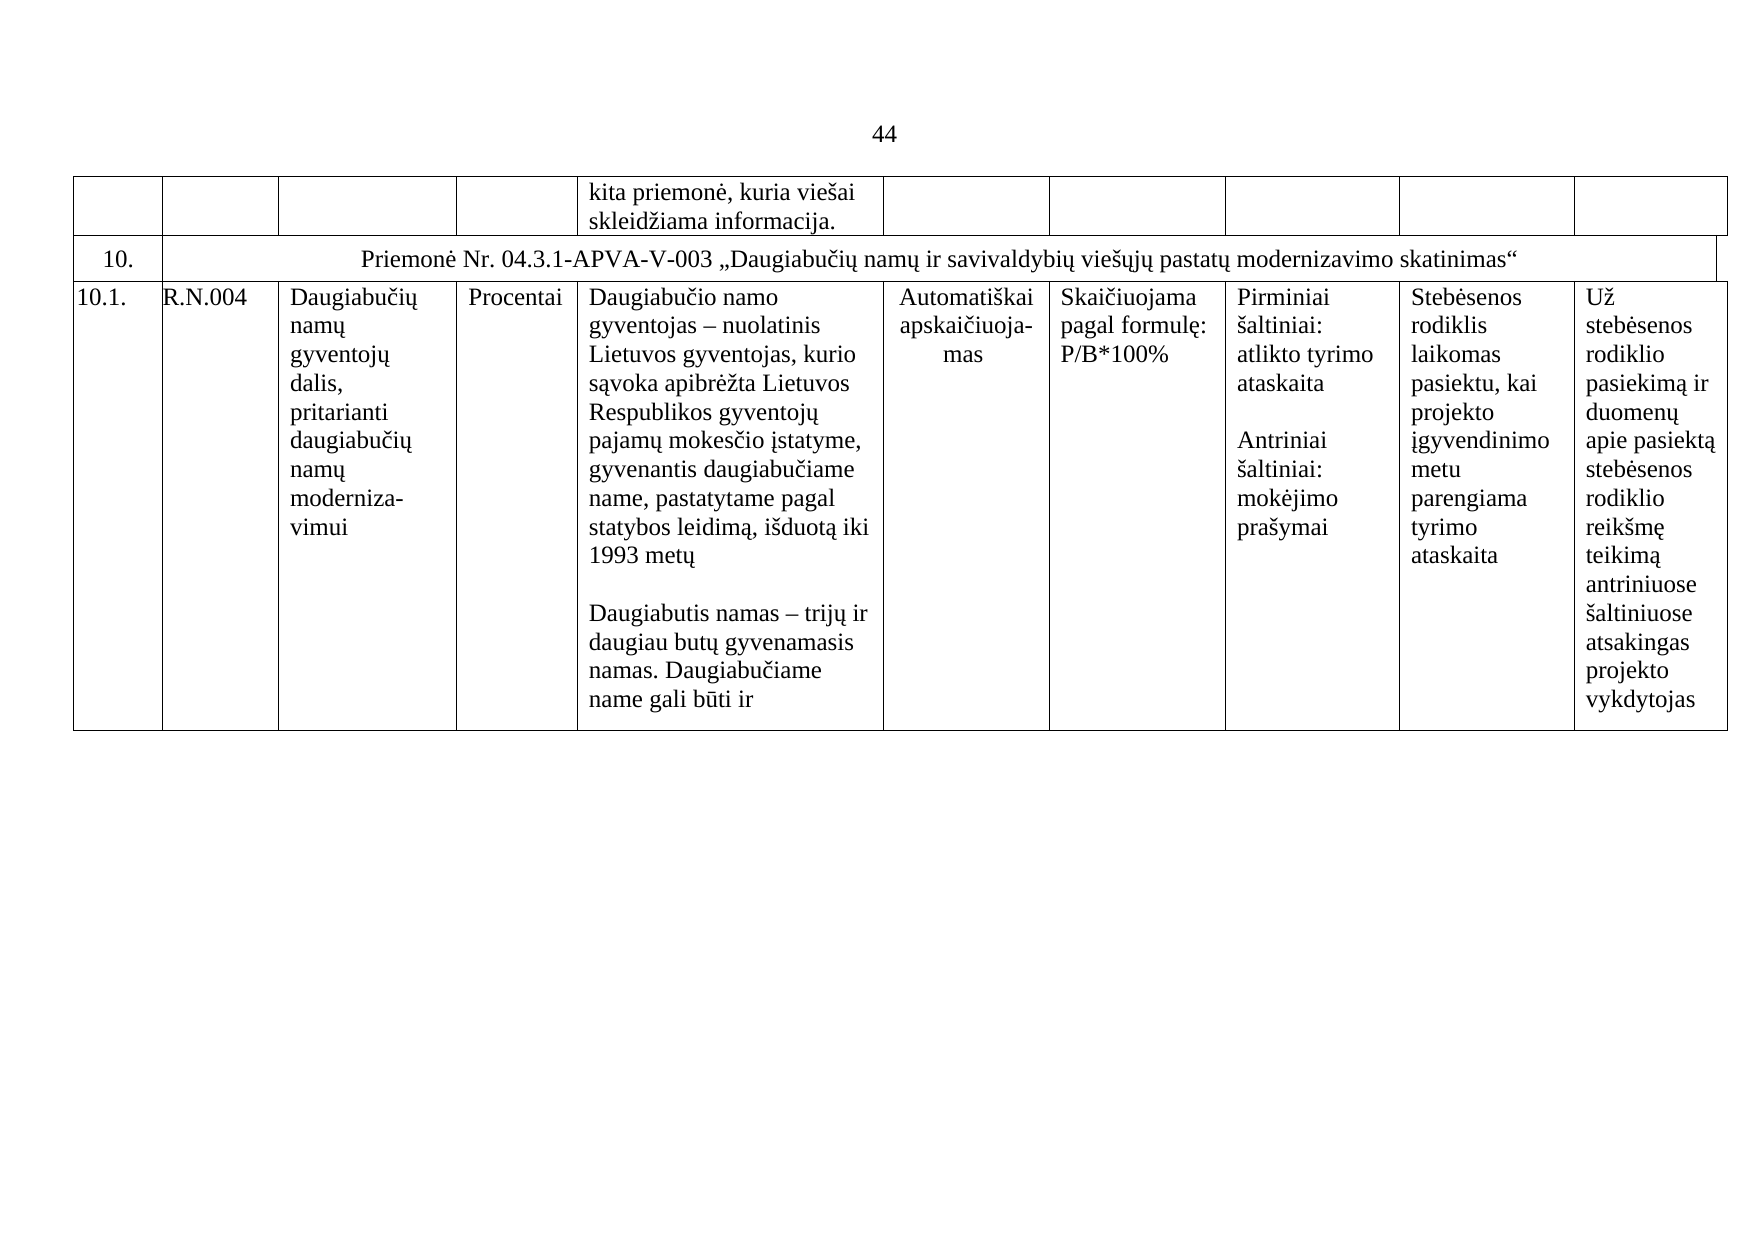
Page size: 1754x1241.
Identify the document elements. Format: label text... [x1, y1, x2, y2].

table_cell Automatiškai apskaičiuoja-mas [884, 282, 1049, 730]
table_cell [1400, 177, 1574, 235]
table_cell Skaičiuojama pagal formulę: P/B*100% [1050, 282, 1225, 730]
table_cell [74, 177, 162, 235]
table_cell Už stebėsenos rodiklio pasiekimą ir duomenų apie pasiektą stebėsenos rodiklio reikšmę teikimą antriniuose šaltiniuose atsakingas projekto vykdytojas [1575, 282, 1727, 730]
table_cell Pirminiai šaltiniai: atlikto tyrimo ataskaita Antriniai šaltiniai: mokėjimo prašymai [1226, 282, 1399, 730]
table_cell [457, 177, 577, 235]
table_cell kita priemonė, kuria viešai skleidžiama informacija. [578, 177, 883, 235]
table_cell [884, 177, 1049, 235]
table_cell [1722, 236, 1728, 281]
table_cell Daugiabučio namo gyventojas – nuolatinis Lietuvos gyventojas, kurio sąvoka apibrėžta Lietuvos Respublikos gyventojų pajamų mokesčio įstatyme, gyvenantis daugiabučiame name, pastatytame pagal statybos leidimą, išduotą iki 1993 metų Daugiabutis namas – trijų ir daugiau butų gyvenamasis namas. Daugiabučiame name gali būti ir [578, 282, 883, 730]
table_cell [1717, 236, 1722, 281]
table_cell [279, 177, 456, 235]
table_cell 10. [74, 236, 162, 281]
table_cell Priemonė Nr. 04.3.1-APVA-V-003 „Daugiabučių namų ir savivaldybių viešųjų pastatų modernizavimo skatinimas“ [163, 236, 1716, 281]
table_cell 10.1. [74, 282, 162, 730]
table_cell [1575, 177, 1727, 235]
table_cell [1050, 177, 1225, 235]
table_cell Daugiabučių namų gyventojų dalis, pritarianti daugiabučių namų moderniza-vimui [279, 282, 456, 730]
table_cell R.N.004 [163, 282, 278, 730]
table_cell [163, 177, 278, 235]
table_cell [1226, 177, 1399, 235]
table_cell Stebėsenos rodiklis laikomas pasiektu, kai projekto įgyvendinimo metu parengiama tyrimo ataskaita [1400, 282, 1574, 730]
table_cell Procentai [457, 282, 577, 730]
